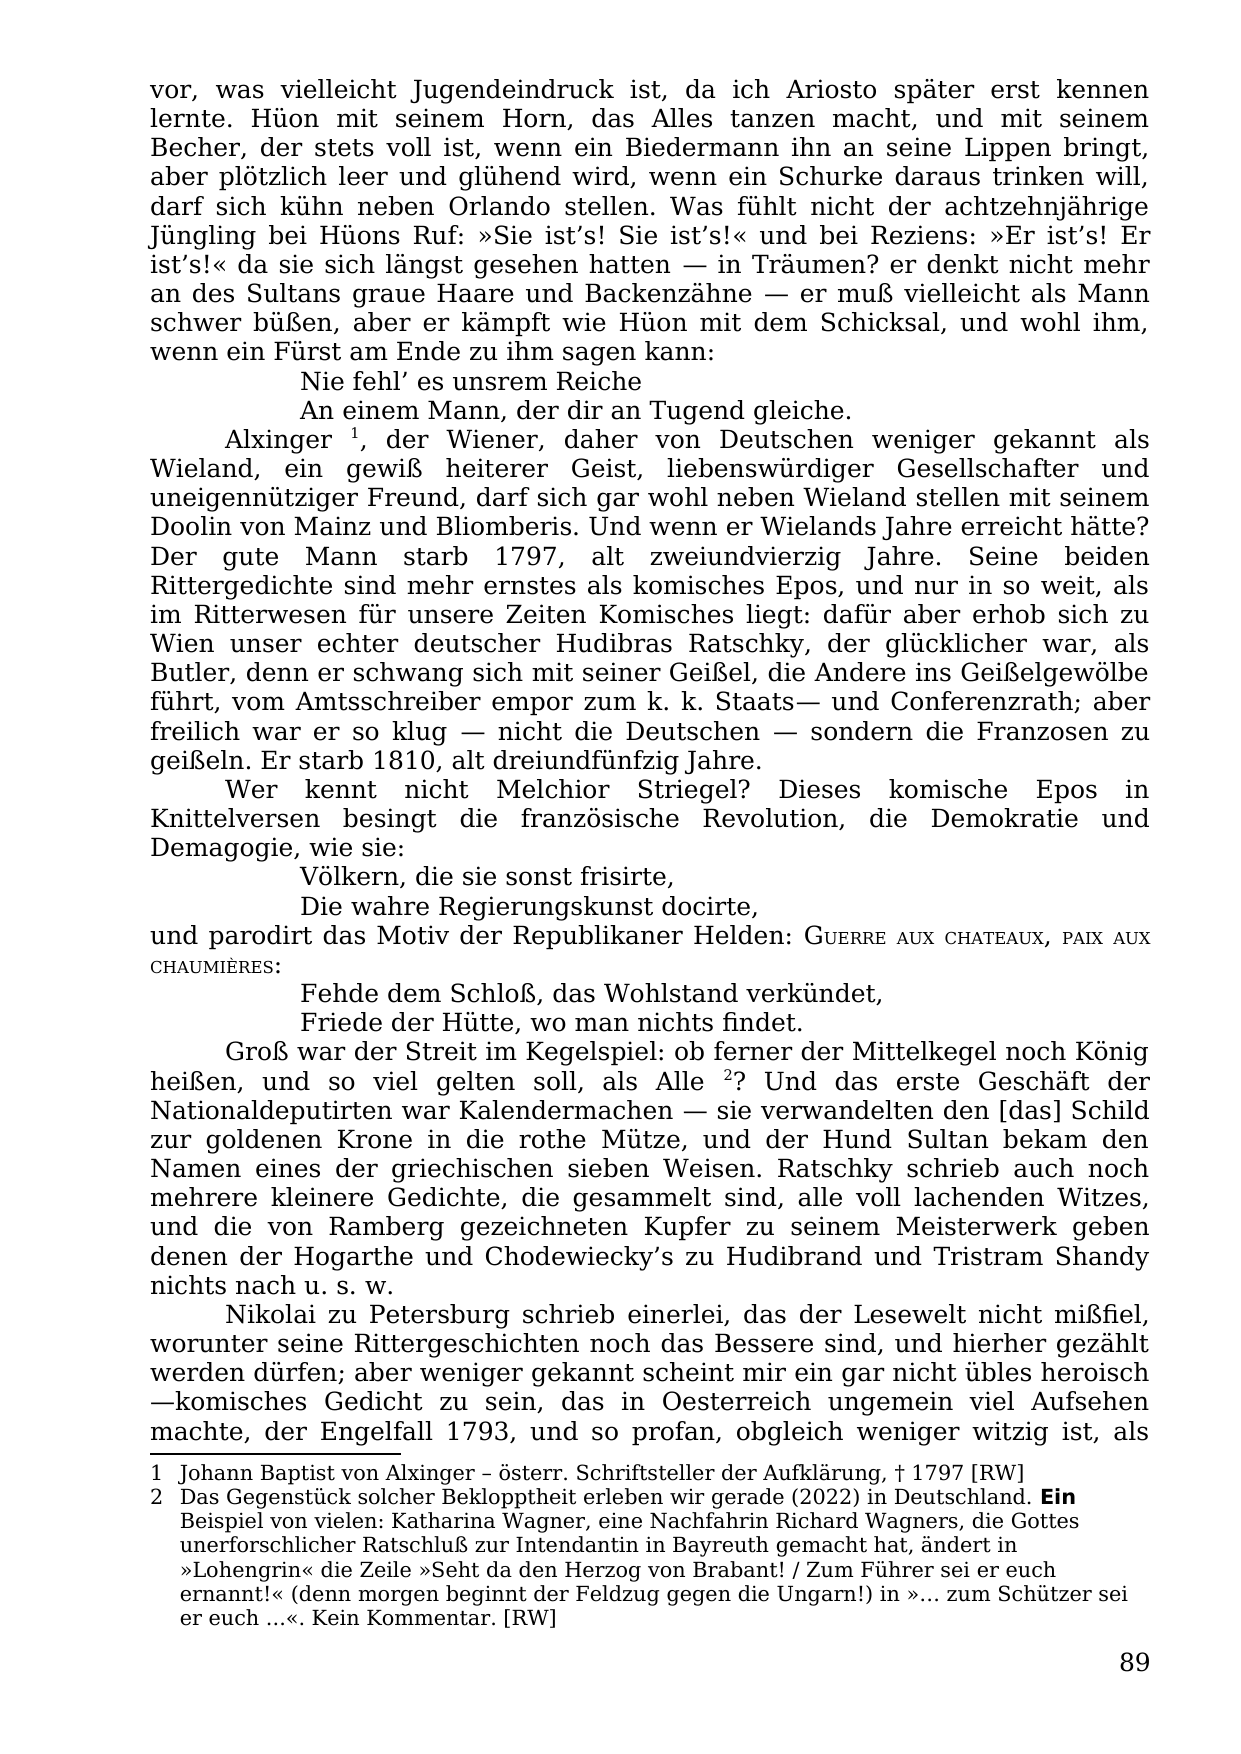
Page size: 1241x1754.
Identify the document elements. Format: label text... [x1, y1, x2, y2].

text Nie fehl’ es unsrem Reiche [300, 367, 1151, 396]
text Groß war der Streit im Kegelspiel: ob ferner der Mittelkegel noch König heißen, und so viel gelten soll, als Alle ? Und das erste Geschäft der Nationaldeputirten war Kalendermachen — sie verwandelten den [das] Schild zur goldenen Krone in die rothe Mütze, und der Hund Sultan bekam den Namen eines der griechischen sieben Weisen. Ratschky schrieb auch noch mehrere kleinere Gedichte, die gesammelt sind, alle voll lachenden Witzes, und die von Ramberg gezeichneten Kupfer zu seinem Meisterwerk geben denen der Hogarthe und Chodewiecky’s zu Hudibrand und Tristram Shandy nichts nach u. s. w. [150, 1037, 1151, 1300]
text Johann Baptist von Alxinger – österr. Schriftsteller der Aufklärung, † 1797 [RW] [150, 1461, 1151, 1485]
text Das Gegenstück solcher Beklopptheit erleben wir gerade (2022) in Deutschland. Ein Beispiel von vielen: Katharina Wagner, eine Nachfahrin Richard Wagners, die Gottes unerforschlicher Ratschluß zur Intendantin in Bayreuth gemacht hat, ändert in »Lohengrin« die Zeile »Seht da den Herzog von Brabant! / Zum Führer sei er euch ernannt!« (denn morgen beginnt der Feldzug gegen die Ungarn!) in »… zum Schützer sei er euch ...«. Kein Kommentar. [RW] [150, 1485, 1151, 1631]
text vor, was vielleicht Jugendeindruck ist, da ich Ariosto später erst kennen lernte. Hüon mit seinem Horn, das Alles tanzen macht, und mit seinem Becher, der stets voll ist, wenn ein Biedermann ihn an seine Lippen bringt, aber plötzlich leer und glühend wird, wenn ein Schurke daraus trinken will, darf sich kühn neben Orlando stellen. Was fühlt nicht der achtzehnjährige Jüngling bei Hüons Ruf: »Sie ist’s! Sie ist’s!« und bei Reziens: »Er ist’s! Er ist’s!« da sie sich längst gesehen hatten — in Träumen? er denkt nicht mehr an des Sultans graue Haare und Backenzähne — er muß vielleicht als Mann schwer büßen, aber er kämpft wie Hüon mit dem Schicksal, und wohl ihm, wenn ein Fürst am Ende zu ihm sagen kann: [150, 75, 1151, 367]
text An einem Mann, der dir an Tugend gleiche. [300, 396, 1151, 425]
text und parodirt das Motiv der Republikaner Helden: Guerre aux chateaux, paix aux chaumières: [150, 921, 1151, 979]
text Alxinger , der Wiener, daher von Deutschen weniger gekannt als Wieland, ein gewiß heiterer Geist, liebenswürdiger Gesellschafter und uneigennütziger Freund, darf sich gar wohl neben Wieland stellen mit seinem Doolin von Mainz und Bliomberis. Und wenn er Wielands Jahre erreicht hätte? Der gute Mann starb 1797, alt zweiundvierzig Jahre. Seine beiden Rittergedichte sind mehr ernstes als komisches Epos, und nur in so weit, als im Ritterwesen für unsere Zeiten Komisches liegt: dafür aber erhob sich zu Wien unser echter deutscher Hudibras Ratschky, der glücklicher war, als Butler, denn er schwang sich mit seiner Geißel, die Andere ins Geißelgewölbe führt, vom Amtsschreiber empor zum k. k. Staats— und Conferenzrath; aber freilich war er so klug — nicht die Deutschen — sondern die Franzosen zu geißeln. Er starb 1810, alt dreiundfünfzig Jahre. [150, 425, 1151, 775]
text Wer kennt nicht Melchior Striegel? Dieses komische Epos in Knittelversen besingt die französische Revolution, die Demokratie und Demagogie, wie sie: [150, 775, 1151, 862]
text Friede der Hütte, wo man nichts findet. [300, 1008, 1151, 1037]
text Die wahre Regierungskunst docirte, [300, 892, 1151, 921]
text Nikolai zu Petersburg schrieb einerlei, das der Lesewelt nicht mißfiel, worunter seine Rittergeschichten noch das Bessere sind, und hierher gezählt werden dürfen; aber weniger gekannt scheint mir ein gar nicht übles heroisch—komisches Gedicht zu sein, das in Oesterreich ungemein viel Aufsehen machte, der Engelfall 1793, und so profan, obgleich weniger witzig ist, als [150, 1300, 1151, 1446]
text Völkern, die sie sonst frisirte, [300, 862, 1151, 892]
text Fehde dem Schloß, das Wohlstand verkündet, [300, 979, 1151, 1008]
